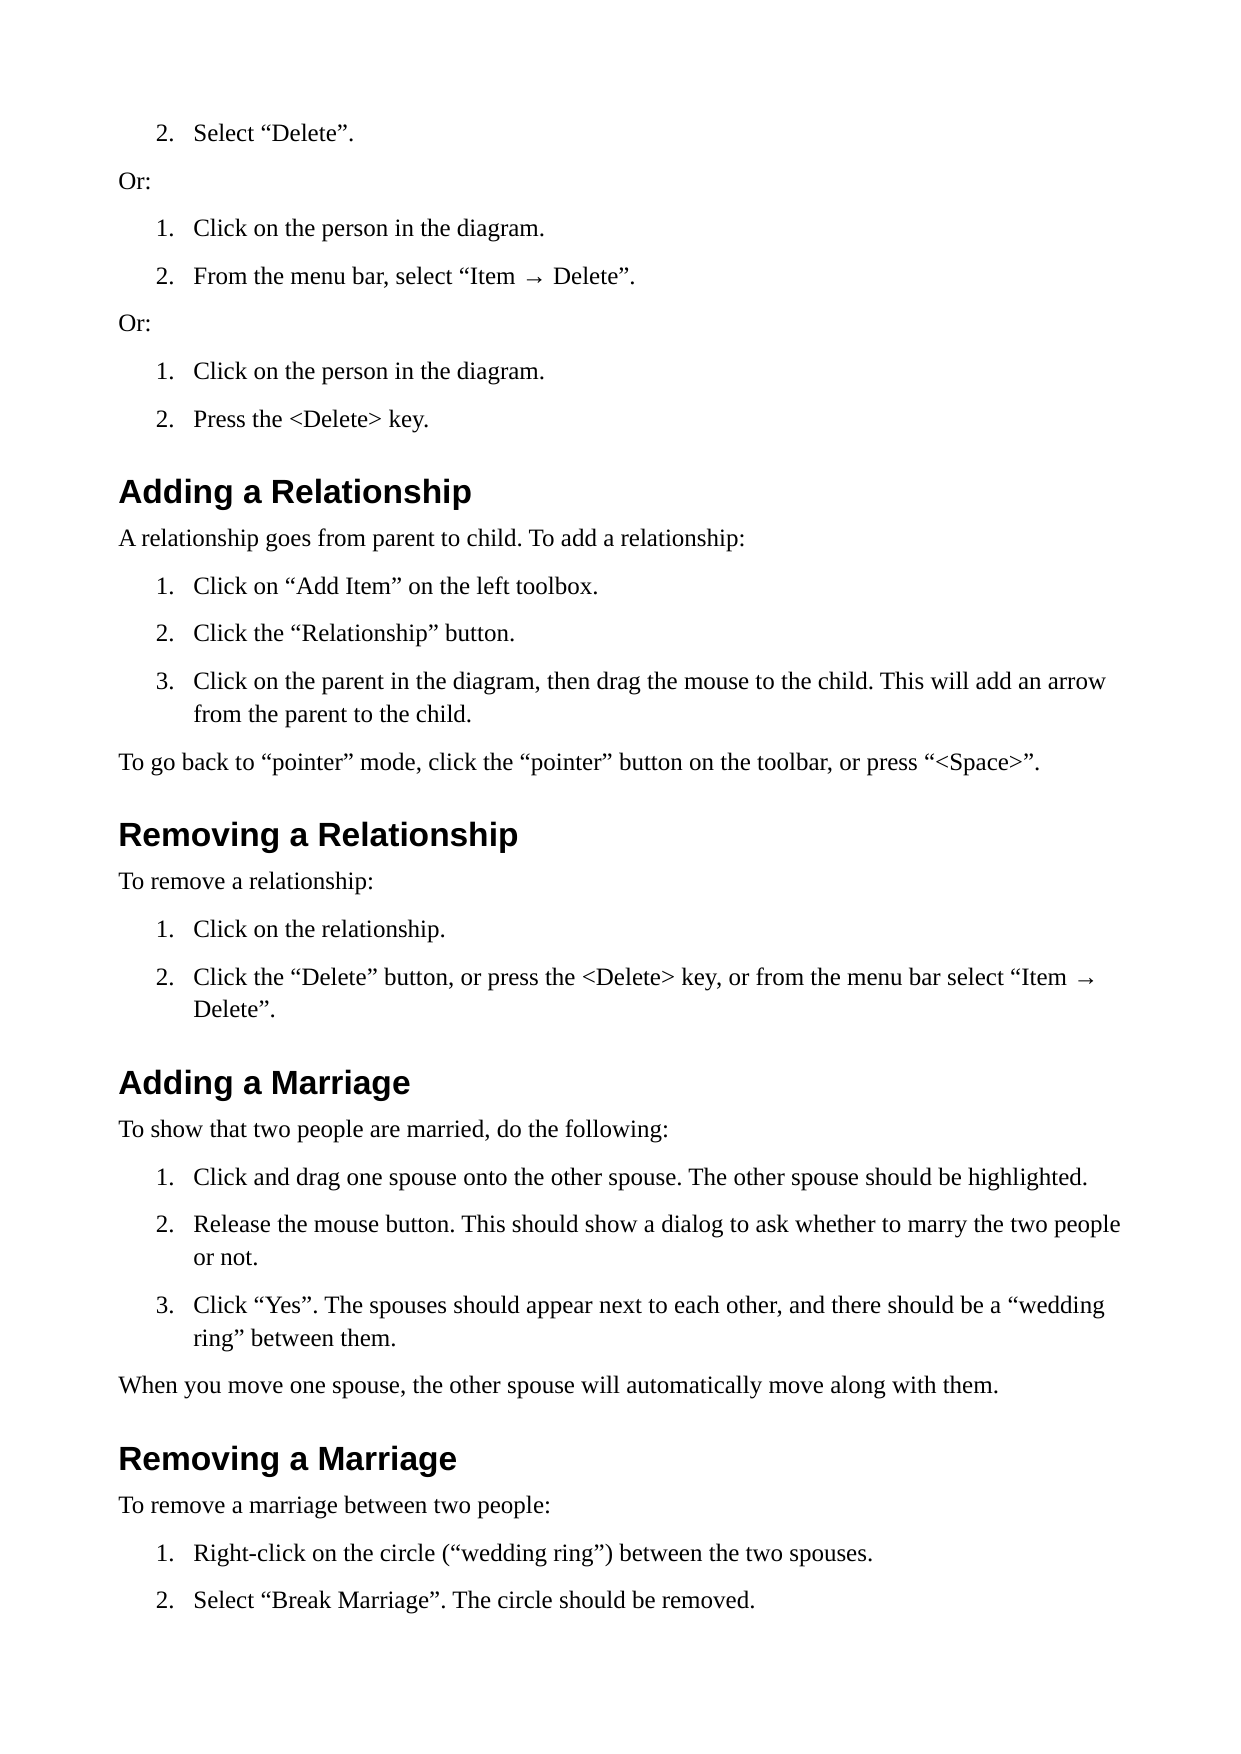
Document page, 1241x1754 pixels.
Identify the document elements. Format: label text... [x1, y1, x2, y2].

list Select “Break Marriage”. The circle should be removed. [156, 1585, 1122, 1614]
list Right-click on the circle (“wedding ring”) between the two spouses. [156, 1538, 1122, 1567]
text Or: [118, 166, 1122, 194]
text To remove a relationship: [118, 866, 1122, 895]
subtitle Adding a Marriage [118, 1063, 1122, 1102]
text When you move one spouse, the other spouse will automatically move along with them. [118, 1371, 1122, 1399]
list Click on the relationship. [156, 914, 1122, 943]
text Or: [118, 308, 1122, 337]
list Click on the parent in the diagram, then drag the mouse to the child. This will add an arrow from the parent to the child. [156, 666, 1122, 728]
list Click the “Relationship” button. [156, 618, 1122, 647]
subtitle Removing a Relationship [118, 815, 1122, 854]
list From the menu bar, select “Item → Delete”. [156, 261, 1122, 290]
subtitle Removing a Marriage [118, 1439, 1122, 1478]
list Click on the person in the diagram. [156, 213, 1122, 242]
text To show that two people are married, do the following: [118, 1114, 1122, 1143]
list Click and drag one spouse onto the other spouse. The other spouse should be highlighted. [156, 1162, 1122, 1191]
text A relationship goes from parent to child. To add a relationship: [118, 523, 1122, 552]
list Click on “Add Item” on the left toolbox. [156, 571, 1122, 600]
list Press the <Delete> key. [156, 404, 1122, 432]
text To go back to “pointer” mode, click the “pointer” button on the toolbar, or press “<Space>”. [118, 747, 1122, 776]
list Click the “Delete” button, or press the <Delete> key, or from the menu bar select “Item → Delete”. [156, 962, 1122, 1023]
list Click on the person in the diagram. [156, 356, 1122, 385]
text To remove a marriage between two people: [118, 1490, 1122, 1519]
list Release the mouse button. This should show a dialog to ask whether to marry the two people or not. [156, 1209, 1122, 1271]
list Click “Yes”. The spouses should appear next to each other, and there should be a “wedding ring” between them. [156, 1290, 1122, 1352]
list Select “Delete”. [156, 118, 1122, 147]
subtitle Adding a Relationship [118, 472, 1122, 511]
